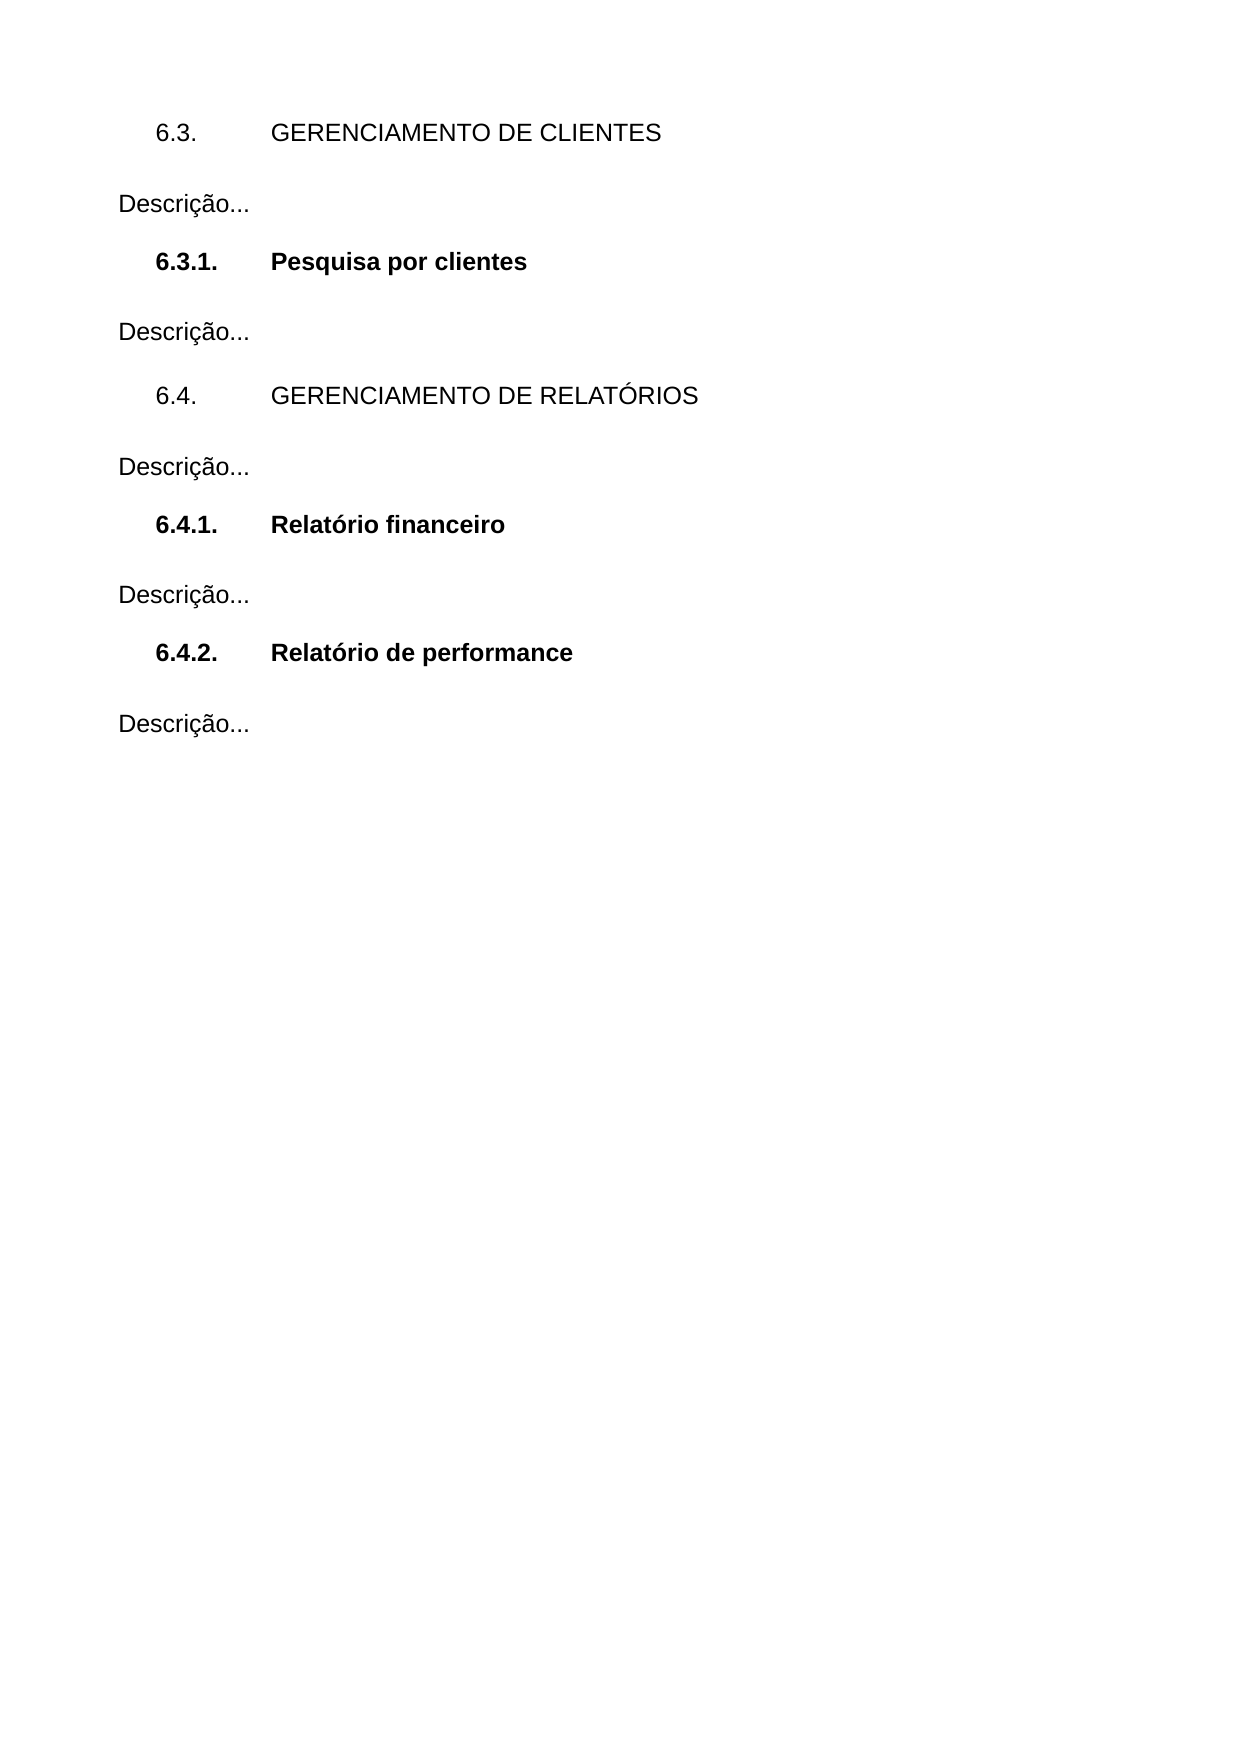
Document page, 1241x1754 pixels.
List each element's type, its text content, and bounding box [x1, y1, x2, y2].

text Descrição... [118, 189, 1122, 218]
text Descrição... [118, 317, 1122, 346]
subtitle GERENCIAMENTO DE Clientes [155, 118, 1122, 147]
subtitle Relatório financeiro [155, 510, 1122, 538]
subtitle Relatório de performance [155, 638, 1122, 667]
text Descrição... [118, 580, 1122, 609]
subtitle GERENCIAMENTO DE Relatórios [155, 381, 1122, 410]
subtitle Pesquisa por clientes [155, 247, 1122, 275]
text Descrição... [118, 452, 1122, 481]
text Descrição... [118, 709, 1122, 738]
